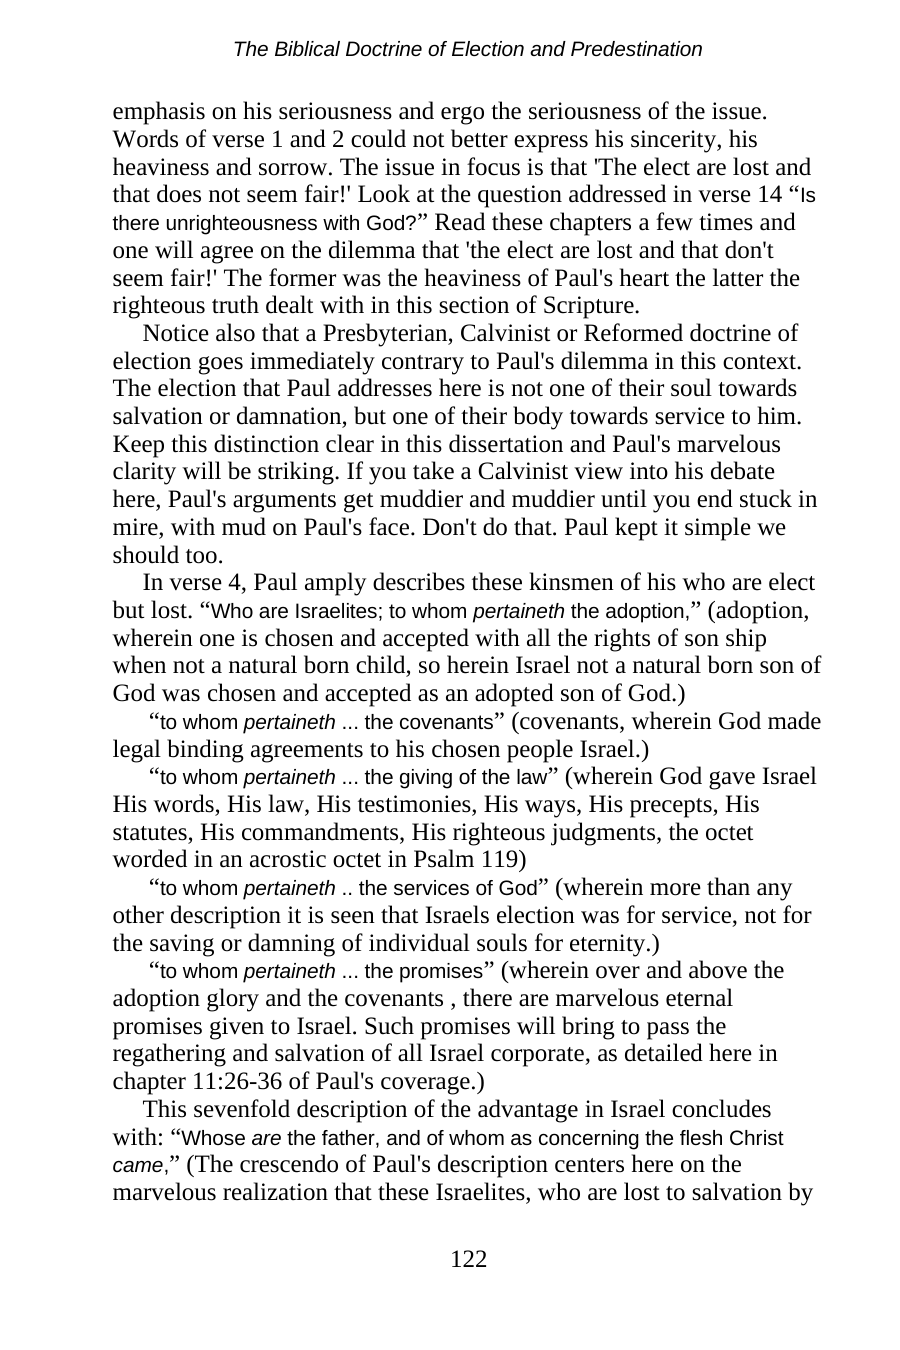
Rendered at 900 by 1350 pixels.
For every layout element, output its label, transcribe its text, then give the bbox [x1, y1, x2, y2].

text In verse 4, Paul amply describes these kinsmen of his who are elect but lost. “Who are Israelites; to whom pertaineth the adoption,” (adoption, wherein one is chosen and accepted with all the rights of son ship when not a natural born child, so herein Israel not a natural born son of God was chosen and accepted as an adopted son of God.) [112, 568, 825, 707]
text Notice also that a Presbyterian, Calvinist or Reformed doctrine of election goes immediately contrary to Paul's dilemma in this context. The election that Paul addresses here is not one of their soul towards salvation or damnation, but one of their body towards service to him. Keep this distinction clear in this dissertation and Paul's marvelous clarity will be striking. If you take a Calvinist view into his debate here, Paul's arguments get muddier and muddier until you end stuck in mire, with mud on Paul's face. Don't do that. Paul kept it simple we should too. [112, 319, 825, 568]
text “to whom pertaineth .. the services of God” (wherein more than any other description it is seen that Israels election was for service, not for the saving or damning of individual souls for eternity.) [112, 873, 825, 956]
text “to whom pertaineth ... the giving of the law” (wherein God gave Israel His words, His law, His testimonies, His ways, His precepts, His statutes, His commandments, His righteous judgments, the octet worded in an acrostic octet in Psalm 119) [112, 762, 825, 873]
text This sevenfold description of the advantage in Israel concludes with: “Whose are the father, and of whom as concerning the flesh Christ came,” (The crescendo of Paul's description centers here on the marvelous realization that these Israelites, who are lost to salvation by [112, 1095, 825, 1206]
text “to whom pertaineth ... the covenants” (covenants, wherein God made legal binding agreements to his chosen people Israel.) [112, 707, 825, 762]
text “to whom pertaineth ... the promises” (wherein over and above the adoption glory and the covenants , there are marvelous eternal promises given to Israel. Such promises will bring to pass the regathering and salvation of all Israel corporate, as detailed here in chapter 11:26-36 of Paul's coverage.) [112, 956, 825, 1095]
text emphasis on his seriousness and ergo the seriousness of the issue. Words of verse 1 and 2 could not better express his sincerity, his heaviness and sorrow. The issue in focus is that 'The elect are lost and that does not seem fair!' Look at the question addressed in verse 14 “Is there unrighteousness with God?” Read these chapters a few times and one will agree on the dilemma that 'the elect are lost and that don't seem fair!' The former was the heaviness of Paul's heart the latter the righteous truth dealt with in this section of Scripture. [112, 97, 825, 319]
